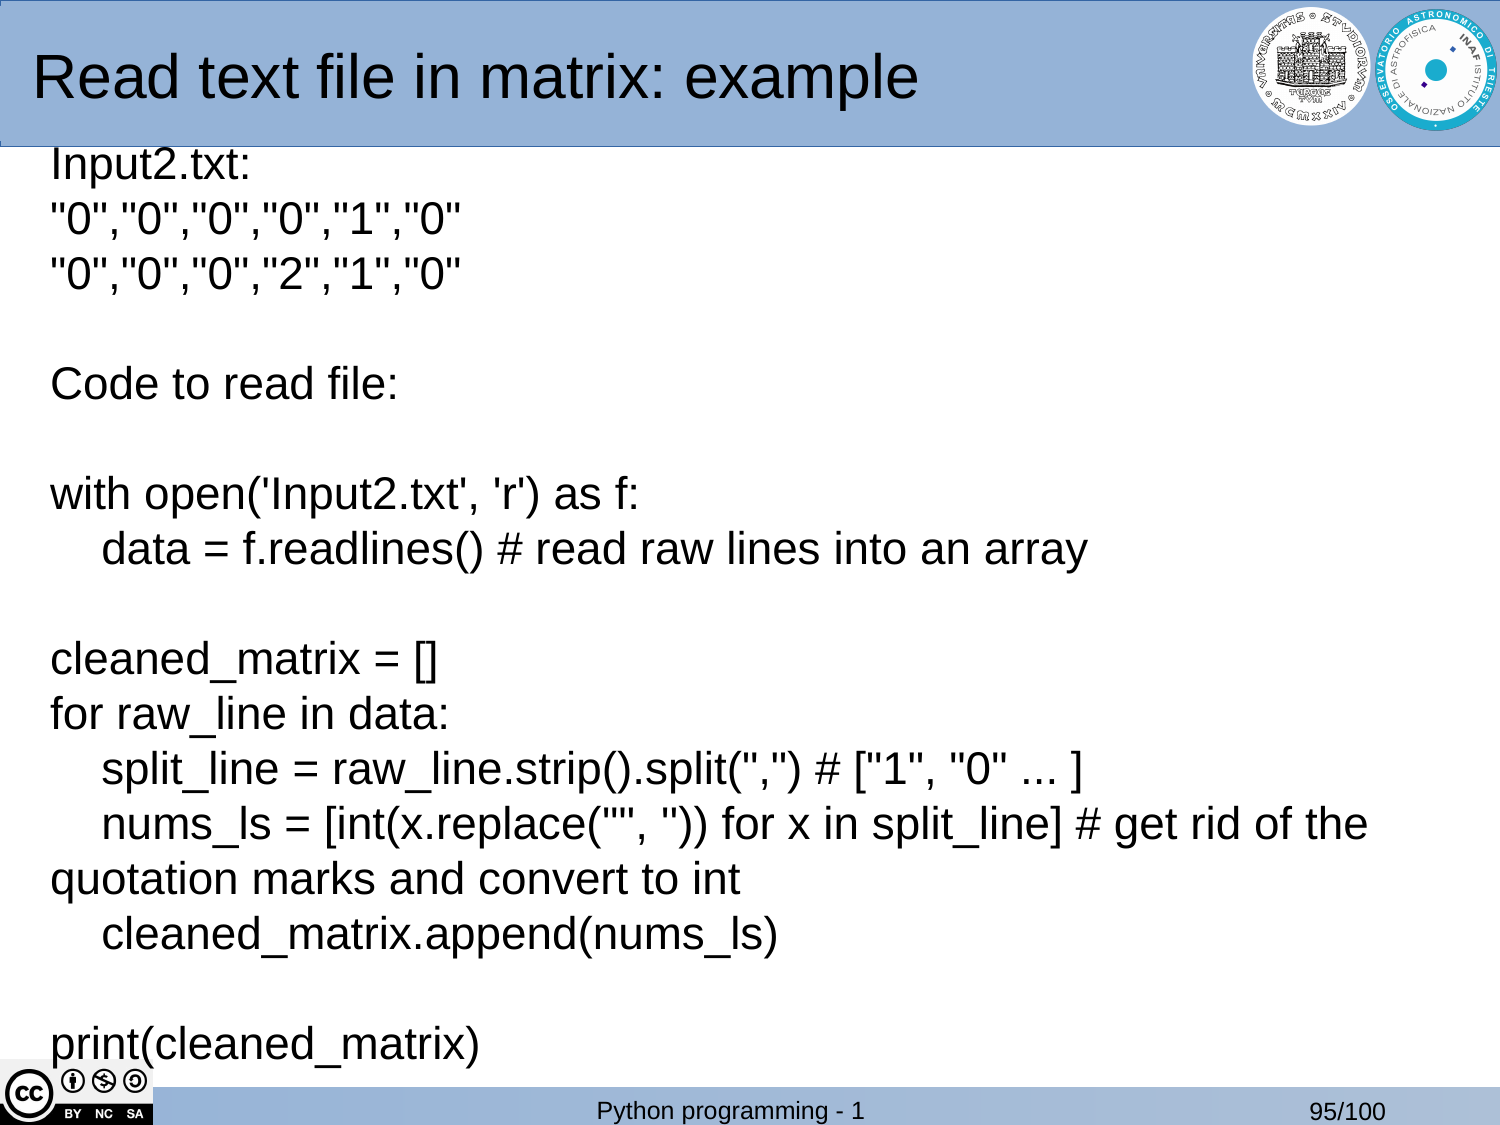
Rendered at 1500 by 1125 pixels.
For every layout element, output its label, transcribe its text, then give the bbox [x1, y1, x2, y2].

list Input2.txt: "0","0","0","0","1","0" "0","0","0","2","1","0" Code to read file: with open('Input2.txt', 'r') as f: data = f.readlines() # read raw lines into an array cleaned_matrix = [] for raw_line in data: split_line = raw_line.strip().split(",") # ["1", "0" ... ] nums_ls = [int(x.replace('"', '')) for x in split_line] # get rid of the quotation marks and convert to int cleaned_matrix.append(nums_ls) print(cleaned_matrix) [35, 126, 1500, 983]
picture [0, 1059, 153, 1125]
text_box Read text file in matrix: example [0, 5, 1253, 141]
picture [148, 1059, 153, 1067]
picture [1253, 0, 1500, 126]
